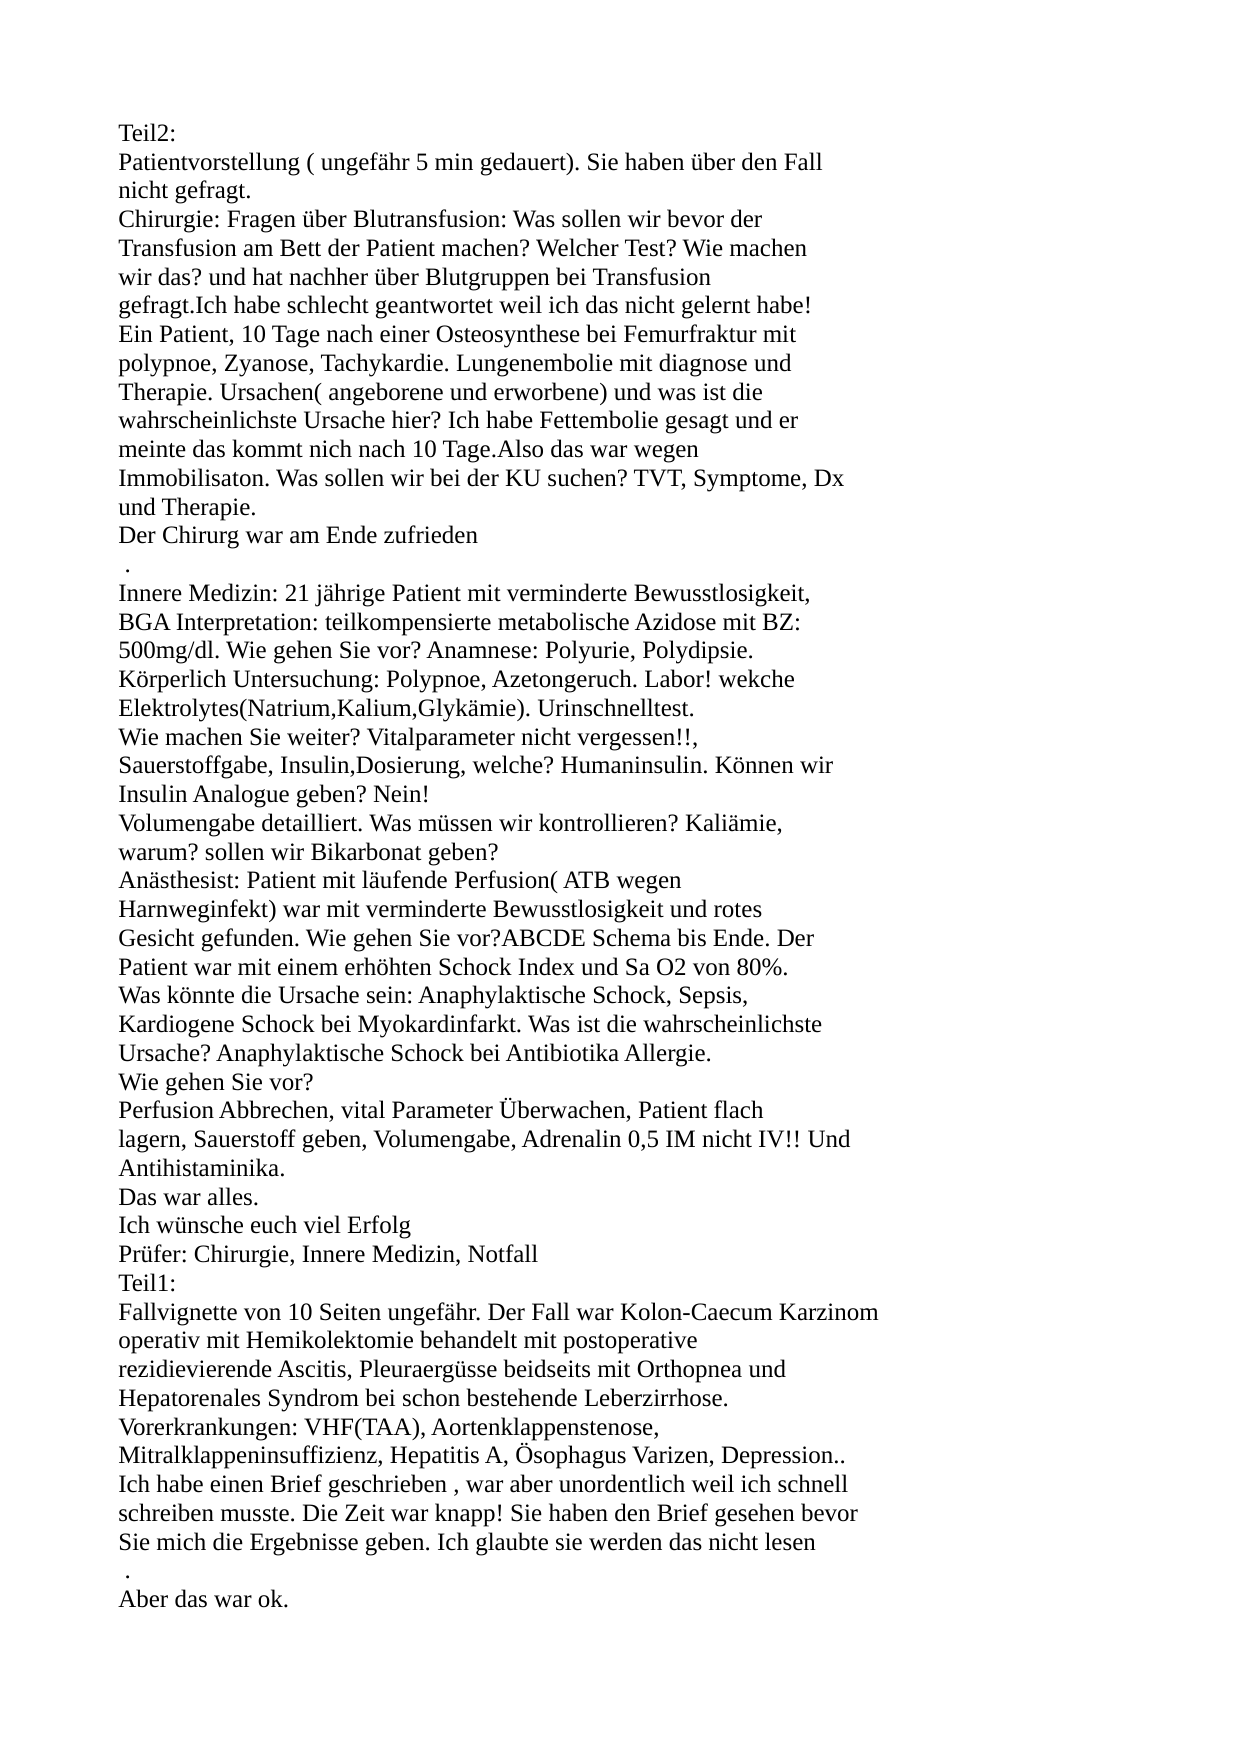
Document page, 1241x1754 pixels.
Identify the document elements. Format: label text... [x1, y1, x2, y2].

text Prüfer: Chirurgie, Innere Medizin, Notfall [118, 1239, 1122, 1268]
text Kardiogene Schock bei Myokardinfarkt. Was ist die wahrscheinlichste [118, 1009, 1122, 1038]
text gefragt.Ich habe schlecht geantwortet weil ich das nicht gelernt habe! [118, 291, 1122, 319]
text Therapie. Ursachen( angeborene und erworbene) und was ist die [118, 377, 1122, 406]
text BGA Interpretation: teilkompensierte metabolische Azidose mit BZ: [118, 607, 1122, 636]
text Immobilisaton. Was sollen wir bei der KU suchen? TVT, Symptome, Dx [118, 463, 1122, 492]
text Ein Patient, 10 Tage nach einer Osteosynthese bei Femurfraktur mit [118, 319, 1122, 348]
text Volumengabe detailliert. Was müssen wir kontrollieren? Kaliämie, [118, 808, 1122, 837]
text Was könnte die Ursache sein: Anaphylaktische Schock, Sepsis, [118, 981, 1122, 1009]
text . [118, 549, 1122, 578]
text meinte das kommt nich nach 10 Tage.Also das war wegen [118, 434, 1122, 463]
text Chirurgie: Fragen über Blutransfusion: Was sollen wir bevor der [118, 204, 1122, 233]
text Patientvorstellung ( ungefähr 5 min gedauert). Sie haben über den Fall [118, 147, 1122, 176]
text rezidievierende Ascitis, Pleuraergüsse beidseits mit Orthopnea und [118, 1354, 1122, 1383]
text schreiben musste. Die Zeit war knapp! Sie haben den Brief gesehen bevor [118, 1498, 1122, 1527]
text Teil2: [118, 118, 1122, 147]
text Der Chirurg war am Ende zufrieden [118, 521, 1122, 549]
text lagern, Sauerstoff geben, Volumengabe, Adrenalin 0,5 IM nicht IV!! Und [118, 1124, 1122, 1153]
text wahrscheinlichste Ursache hier? Ich habe Fettembolie gesagt und er [118, 406, 1122, 434]
text . [118, 1556, 1122, 1584]
text Sauerstoffgabe, Insulin,Dosierung, welche? Humaninsulin. Können wir [118, 751, 1122, 779]
text Das war alles. [118, 1182, 1122, 1211]
text Patient war mit einem erhöhten Schock Index und Sa O2 von 80%. [118, 952, 1122, 981]
text Antihistaminika. [118, 1153, 1122, 1182]
text nicht gefragt. [118, 176, 1122, 204]
text Mitralklappeninsuffizienz, Hepatitis A, Ösophagus Varizen, Depression.. [118, 1441, 1122, 1469]
text Aber das war ok. [118, 1584, 1122, 1613]
text Ich habe einen Brief geschrieben , war aber unordentlich weil ich schnell [118, 1469, 1122, 1498]
text Innere Medizin: 21 jährige Patient mit verminderte Bewusstlosigkeit, [118, 578, 1122, 607]
text Körperlich Untersuchung: Polypnoe, Azetongeruch. Labor! wekche [118, 664, 1122, 693]
text Hepatorenales Syndrom bei schon bestehende Leberzirrhose. [118, 1383, 1122, 1412]
text Gesicht gefunden. Wie gehen Sie vor?ABCDE Schema bis Ende. Der [118, 923, 1122, 952]
text warum? sollen wir Bikarbonat geben? [118, 837, 1122, 866]
text und Therapie. [118, 492, 1122, 521]
text polypnoe, Zyanose, Tachykardie. Lungenembolie mit diagnose und [118, 348, 1122, 377]
text Wie machen Sie weiter? Vitalparameter nicht vergessen!!, [118, 722, 1122, 751]
text Ursache? Anaphylaktische Schock bei Antibiotika Allergie. [118, 1038, 1122, 1067]
text 500mg/dl. Wie gehen Sie vor? Anamnese: Polyurie, Polydipsie. [118, 636, 1122, 664]
text Transfusion am Bett der Patient machen? Welcher Test? Wie machen [118, 233, 1122, 262]
text Teil1: [118, 1268, 1122, 1297]
text Wie gehen Sie vor? [118, 1067, 1122, 1096]
text Insulin Analogue geben? Nein! [118, 779, 1122, 808]
text operativ mit Hemikolektomie behandelt mit postoperative [118, 1326, 1122, 1354]
text Fallvignette von 10 Seiten ungefähr. Der Fall war Kolon-Caecum Karzinom [118, 1297, 1122, 1326]
text Harnweginfekt) war mit verminderte Bewusstlosigkeit und rotes [118, 894, 1122, 923]
text Anästhesist: Patient mit läufende Perfusion( ATB wegen [118, 866, 1122, 894]
text Perfusion Abbrechen, vital Parameter Überwachen, Patient flach [118, 1096, 1122, 1124]
text Elektrolytes(Natrium,Kalium,Glykämie). Urinschnelltest. [118, 693, 1122, 722]
text Ich wünsche euch viel Erfolg [118, 1211, 1122, 1239]
text wir das? und hat nachher über Blutgruppen bei Transfusion [118, 262, 1122, 291]
text Sie mich die Ergebnisse geben. Ich glaubte sie werden das nicht lesen [118, 1527, 1122, 1556]
text Vorerkrankungen: VHF(TAA), Aortenklappenstenose, [118, 1412, 1122, 1441]
